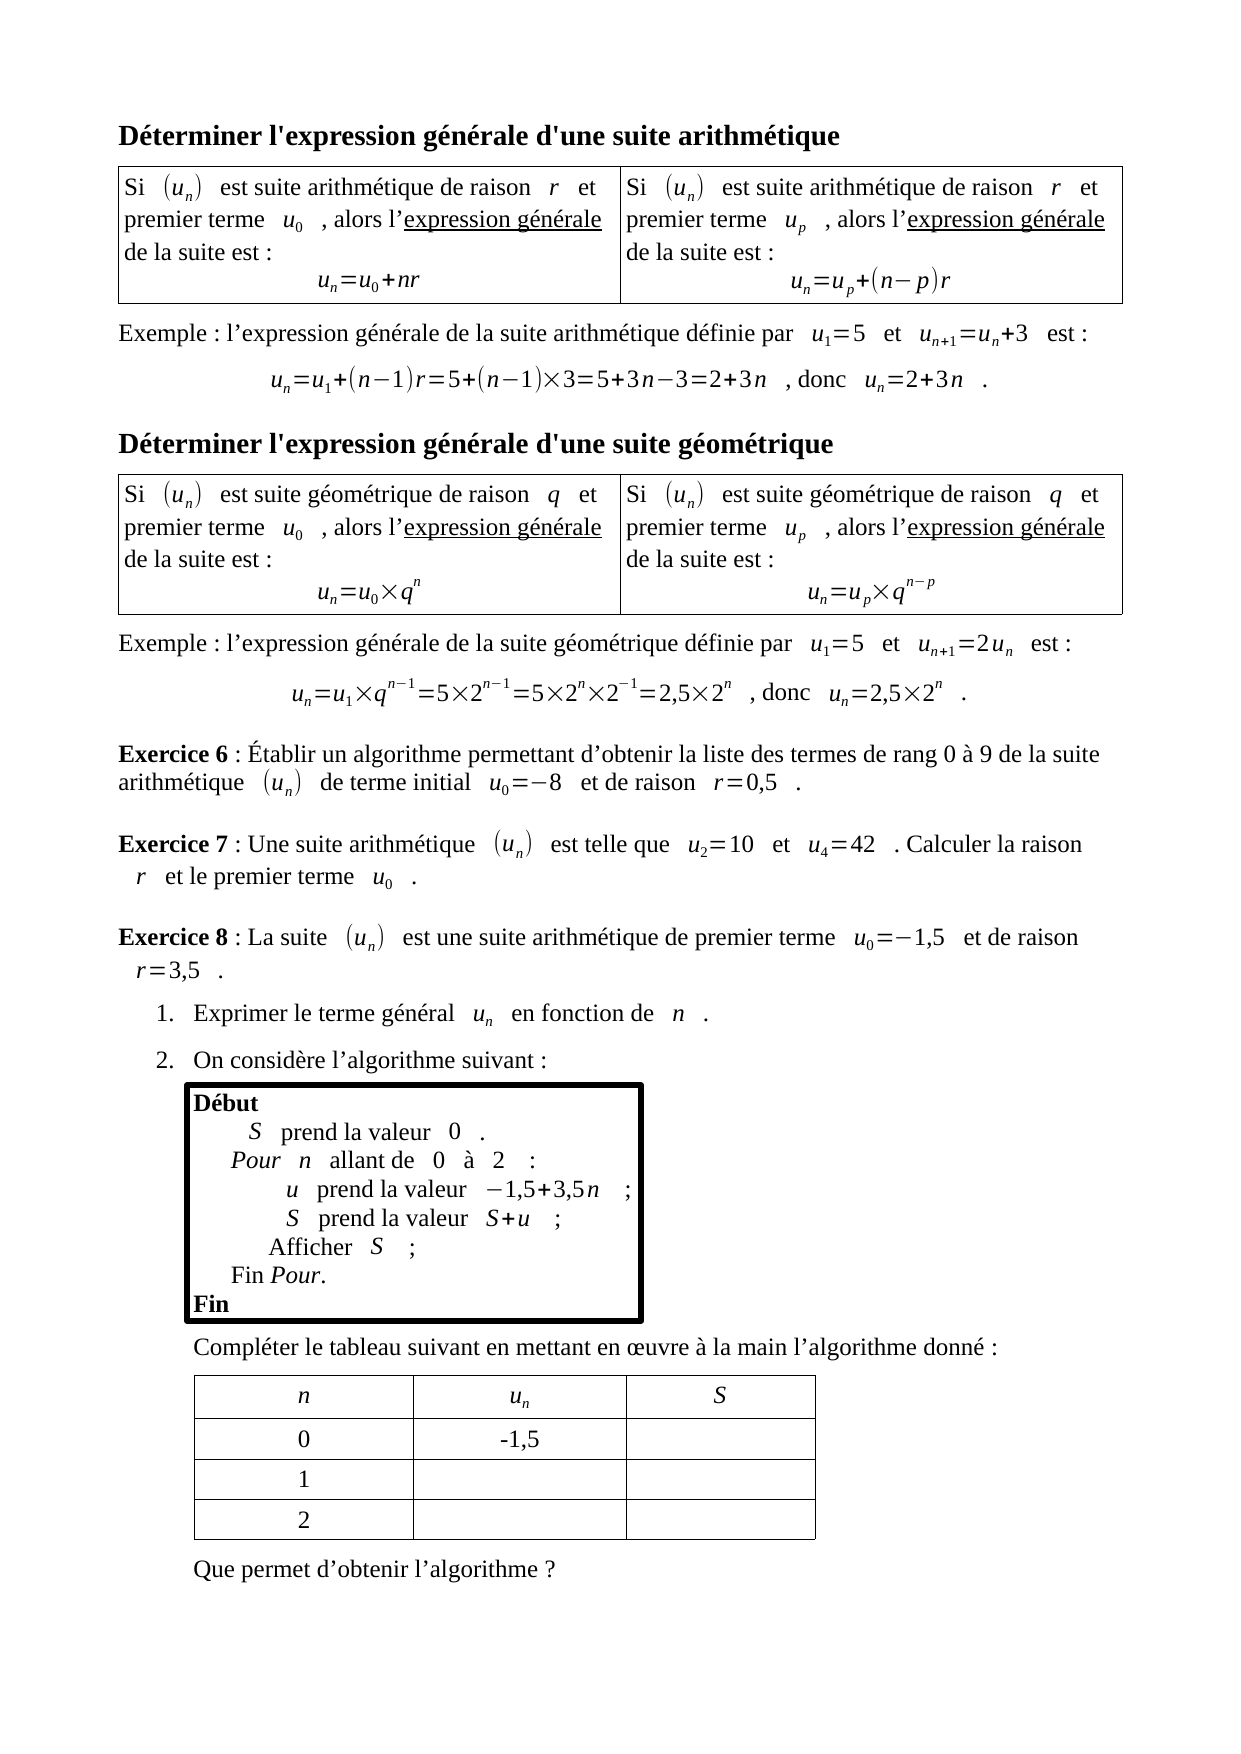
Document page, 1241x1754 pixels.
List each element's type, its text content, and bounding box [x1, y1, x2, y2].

list Exprimer le terme généralen fonction de. [156, 998, 1122, 1030]
list Fin [190, 1289, 638, 1318]
list Début [190, 1088, 638, 1117]
list [644, 1232, 1122, 1260]
list prend la valeur ; [231, 1174, 638, 1203]
table_header Siest suite géométrique de raisonet premier terme, alors l’expression générale de la suite est : [119, 475, 620, 614]
table_header [414, 1376, 626, 1418]
table_header Siest suite arithmétique de raisonet premier terme, alors l’expression générale de la suite est : [119, 167, 620, 303]
table_cell -1,5 [414, 1419, 626, 1458]
list [644, 1145, 1122, 1174]
list prend la valeur ; [231, 1203, 638, 1232]
list [156, 1289, 184, 1318]
table_cell [627, 1419, 815, 1458]
table_cell 0 [195, 1419, 413, 1458]
list [644, 1289, 1122, 1318]
list Fin Pour. [193, 1260, 638, 1289]
list Afficher ; [231, 1232, 638, 1260]
table_cell [414, 1460, 626, 1499]
text Déterminer l'expression générale d'une suite géométrique [118, 426, 1122, 459]
text Exemple : l’expression générale de la suite arithmétique définie paretest : [118, 318, 1122, 350]
text , donc. [118, 675, 1122, 710]
table_header [627, 1376, 815, 1418]
table_cell [627, 1500, 815, 1539]
table_cell 2 [195, 1500, 413, 1539]
list Pourallant deà : [193, 1145, 638, 1174]
text , donc. [118, 364, 1122, 397]
list [644, 1174, 1122, 1203]
list Compléter le tableau suivant en mettant en œuvre à la main l’algorithme donné : [156, 1332, 1122, 1361]
table_cell 1 [195, 1460, 413, 1499]
table_cell [414, 1500, 626, 1539]
list [644, 1260, 1122, 1289]
list [644, 1088, 1122, 1117]
list [644, 1117, 1122, 1145]
text Exemple : l’expression générale de la suite géométrique définie paretest : [118, 628, 1122, 661]
table_header Siest suite géométrique de raisonet premier terme, alors l’expression générale de la suite est : [621, 475, 1122, 614]
list Que permet d’obtenir l’algorithme ? [156, 1554, 1122, 1582]
table_header Siest suite arithmétique de raisonet premier terme, alors l’expression générale de la suite est : [621, 167, 1122, 303]
table_header [195, 1376, 413, 1418]
text Exercice 8 : La suiteest une suite arithmétique de premier termeet de raison. [118, 922, 1122, 983]
list [644, 1203, 1122, 1232]
text Exercice 6 : Établir un algorithme permettant d’obtenir la liste des termes de rang 0 à 9 de la suite arithmétiquede terme initialet de raison. [118, 739, 1122, 800]
list On considère l’algorithme suivant : [156, 1045, 1122, 1073]
text Exercice 7 : Une suite arithmétiqueest telle queet. Calculer la raisonet le premier terme. [118, 829, 1122, 893]
text Déterminer l'expression générale d'une suite arithmétique [118, 118, 1122, 152]
list [156, 1088, 184, 1117]
table_cell [627, 1460, 815, 1499]
list prend la valeur. [193, 1117, 638, 1145]
